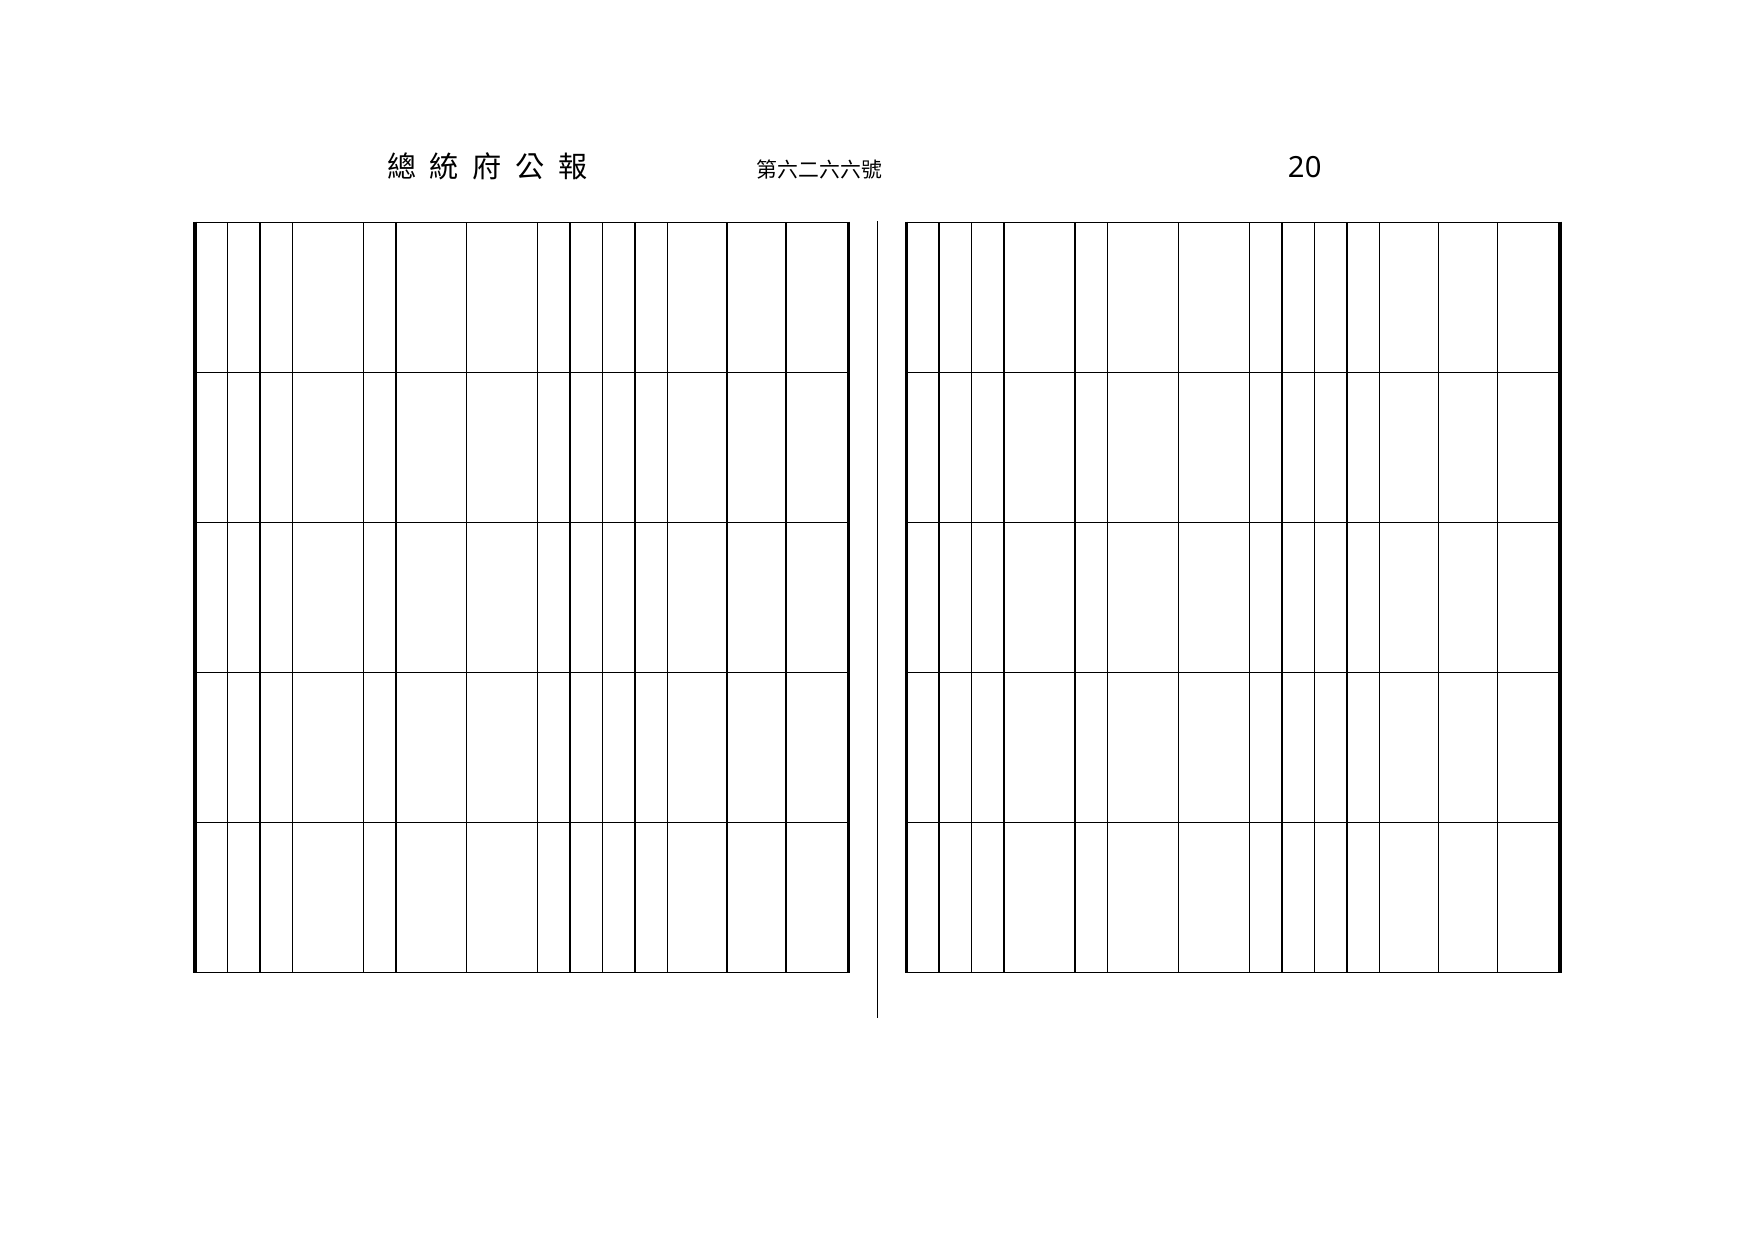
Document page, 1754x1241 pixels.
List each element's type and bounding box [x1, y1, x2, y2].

table_cell [397, 373, 419, 522]
table_cell [1498, 523, 1527, 672]
table_cell [972, 373, 1003, 522]
table_cell [1051, 373, 1074, 522]
table_cell [514, 223, 537, 372]
table_cell [538, 523, 569, 672]
table_cell [364, 823, 395, 972]
table_cell [261, 823, 292, 972]
table_cell [668, 373, 697, 522]
table_cell [1005, 223, 1028, 372]
table_cell [1028, 823, 1051, 972]
table_cell [316, 673, 339, 822]
table_cell [756, 223, 785, 372]
table_cell [1108, 673, 1131, 822]
table_cell [397, 823, 419, 972]
table_cell [1315, 523, 1346, 672]
table_cell [1028, 223, 1051, 372]
table_cell [316, 523, 339, 672]
table_cell [1179, 223, 1202, 372]
table_cell [1226, 223, 1249, 372]
table_cell [1283, 373, 1314, 522]
table_cell [293, 823, 316, 972]
table_cell [940, 223, 971, 372]
table_cell [316, 223, 339, 372]
table_cell [668, 223, 697, 372]
table_cell [228, 523, 259, 672]
table_cell [756, 523, 785, 672]
table_cell [1155, 823, 1178, 972]
table_cell [1348, 673, 1379, 822]
table_cell [1527, 523, 1558, 672]
table_cell [197, 673, 227, 822]
table_cell [816, 673, 847, 822]
table_cell [1283, 223, 1314, 372]
table_cell [228, 673, 259, 822]
table_cell [756, 373, 785, 522]
table_cell [1380, 223, 1409, 372]
table_cell [728, 823, 756, 972]
table_cell [603, 523, 634, 672]
table_cell [293, 223, 316, 372]
table_cell [1498, 373, 1527, 522]
table_cell [816, 523, 847, 672]
table_cell [228, 823, 259, 972]
table_cell [293, 373, 316, 522]
table_cell [1348, 823, 1379, 972]
table_cell [636, 373, 667, 522]
table_cell [1250, 373, 1281, 522]
table_cell [571, 673, 602, 822]
table_cell [603, 673, 634, 822]
table_cell [1409, 523, 1438, 672]
table_cell [1380, 523, 1409, 672]
table_cell [603, 823, 634, 972]
table_cell [514, 823, 537, 972]
table_cell [1468, 823, 1497, 972]
table_cell [1527, 223, 1558, 372]
table_cell [972, 823, 1003, 972]
table_cell [1131, 823, 1155, 972]
table_cell [1202, 373, 1226, 522]
table_cell [1226, 823, 1249, 972]
table_cell [571, 523, 602, 672]
table_cell [293, 673, 316, 822]
table_cell [697, 523, 726, 672]
table_cell [197, 223, 227, 372]
table_cell [1005, 673, 1028, 822]
table_cell [1202, 223, 1226, 372]
table_cell [1439, 823, 1468, 972]
table_cell [668, 523, 697, 672]
table_cell [1202, 823, 1226, 972]
table_cell [1250, 523, 1281, 672]
table_cell [1202, 523, 1226, 672]
table_cell [1498, 823, 1527, 972]
table_cell [1380, 673, 1409, 822]
table_cell [1409, 223, 1438, 372]
table_cell [1202, 673, 1226, 822]
table_cell [908, 823, 938, 972]
table_cell [1226, 373, 1249, 522]
table_cell [940, 523, 971, 672]
table_cell [787, 823, 816, 972]
table_cell [397, 523, 419, 672]
table_cell [787, 223, 816, 372]
table_cell [1108, 373, 1131, 522]
table_cell [467, 523, 490, 672]
table_cell [1108, 823, 1131, 972]
table_cell [697, 223, 726, 372]
table_cell [364, 673, 395, 822]
table_cell [1108, 223, 1131, 372]
table_cell [364, 373, 395, 522]
table_cell [1409, 673, 1438, 822]
table_cell [1051, 673, 1074, 822]
table_cell [261, 223, 292, 372]
table_cell [1348, 373, 1379, 522]
table_cell [467, 223, 490, 372]
table_cell [538, 673, 569, 822]
table_cell [1131, 523, 1155, 672]
table_cell [816, 823, 847, 972]
table_cell [1439, 373, 1468, 522]
table_cell [293, 523, 316, 672]
table_cell [1315, 673, 1346, 822]
table_cell [419, 523, 443, 672]
table_cell [490, 523, 514, 672]
table_cell [636, 523, 667, 672]
table_cell [1131, 673, 1155, 822]
table_cell [197, 523, 227, 672]
table_cell [1179, 523, 1202, 672]
table_cell [1155, 673, 1178, 822]
table_cell [443, 373, 466, 522]
table_cell [261, 673, 292, 822]
table_cell [364, 523, 395, 672]
table_cell [1439, 523, 1468, 672]
table_cell [940, 823, 971, 972]
table_cell [1527, 673, 1558, 822]
table_cell [490, 823, 514, 972]
table_cell [1051, 523, 1074, 672]
table_cell [1076, 373, 1107, 522]
table_cell [636, 673, 667, 822]
table_cell [1409, 373, 1438, 522]
table_cell [668, 823, 697, 972]
table_cell [1155, 523, 1178, 672]
table_cell [1179, 673, 1202, 822]
table_cell [728, 223, 756, 372]
table_cell [397, 673, 419, 822]
table_cell [1076, 523, 1107, 672]
table_cell [1315, 823, 1346, 972]
table_cell [972, 223, 1003, 372]
table_cell [603, 373, 634, 522]
table_cell [636, 223, 667, 372]
table_cell [908, 223, 938, 372]
table_cell [787, 673, 816, 822]
table_cell [1409, 823, 1438, 972]
table_cell [514, 523, 537, 672]
table_cell [197, 823, 227, 972]
table_cell [514, 373, 537, 522]
table_cell [1028, 673, 1051, 822]
table_cell [972, 673, 1003, 822]
table_cell [261, 523, 292, 672]
table_cell [467, 823, 490, 972]
table_cell [1468, 523, 1497, 672]
table_cell [419, 223, 443, 372]
table_cell [1226, 523, 1249, 672]
table_cell [1108, 523, 1131, 672]
table_cell [1179, 373, 1202, 522]
table_cell [940, 673, 971, 822]
table_cell [1315, 223, 1346, 372]
table_cell [1348, 223, 1379, 372]
table_cell [340, 823, 363, 972]
table_cell [1527, 823, 1558, 972]
table_cell [1468, 373, 1497, 522]
table_cell [787, 373, 816, 522]
table_cell [443, 223, 466, 372]
table_cell [1439, 673, 1468, 822]
table_cell [1250, 223, 1281, 372]
table_cell [728, 373, 756, 522]
table_cell [697, 673, 726, 822]
table_cell [571, 373, 602, 522]
table_cell [1439, 223, 1468, 372]
table_cell [1051, 823, 1074, 972]
table_cell [228, 373, 259, 522]
table_cell [636, 823, 667, 972]
table_cell [1250, 673, 1281, 822]
table_cell [538, 823, 569, 972]
table_cell [1348, 523, 1379, 672]
table_cell [1155, 223, 1178, 372]
table_cell [1380, 823, 1409, 972]
table_cell [1005, 373, 1028, 522]
table_cell [571, 223, 602, 372]
table_cell [1005, 823, 1028, 972]
table_cell [571, 823, 602, 972]
table_cell [1131, 223, 1155, 372]
table_cell [490, 673, 514, 822]
table_cell [1005, 523, 1028, 672]
table_cell [1498, 223, 1527, 372]
table_cell [816, 373, 847, 522]
table_cell [1076, 223, 1107, 372]
table_cell [1380, 373, 1409, 522]
table_cell [316, 373, 339, 522]
table_cell [538, 373, 569, 522]
table_cell [728, 523, 756, 672]
table_cell [697, 823, 726, 972]
table_cell [364, 223, 395, 372]
table_cell [397, 223, 419, 372]
table_cell [908, 673, 938, 822]
table_cell [467, 373, 490, 522]
table_cell [538, 223, 569, 372]
table_cell [668, 673, 697, 822]
table_cell [940, 373, 971, 522]
table_cell [1315, 373, 1346, 522]
table_cell [197, 373, 227, 522]
table_cell [972, 523, 1003, 672]
table_cell [1028, 523, 1051, 672]
table_cell [603, 223, 634, 372]
table_cell [787, 523, 816, 672]
table_cell [1179, 823, 1202, 972]
table_cell [1250, 823, 1281, 972]
table_cell [1283, 523, 1314, 672]
table_cell [908, 523, 938, 672]
table_cell [1131, 373, 1155, 522]
table_cell [467, 673, 490, 822]
table_cell [1468, 223, 1497, 372]
table_cell [728, 673, 756, 822]
table_cell [340, 523, 363, 672]
table_cell [1226, 673, 1249, 822]
table_cell [1283, 823, 1314, 972]
table_cell [490, 223, 514, 372]
table_cell [261, 373, 292, 522]
table_cell [908, 373, 938, 522]
table_cell [419, 823, 443, 972]
table_cell [756, 823, 785, 972]
table_cell [228, 223, 259, 372]
table_cell [443, 823, 466, 972]
table_cell [340, 223, 363, 372]
table_cell [756, 673, 785, 822]
table_cell [1498, 673, 1527, 822]
table_cell [514, 673, 537, 822]
table_cell [443, 673, 466, 822]
table_cell [1076, 673, 1107, 822]
table_cell [816, 223, 847, 372]
table_cell [419, 373, 443, 522]
table_cell [419, 673, 443, 822]
table_cell [490, 373, 514, 522]
table_cell [1051, 223, 1074, 372]
table_cell [1283, 673, 1314, 822]
table_cell [340, 373, 363, 522]
table_cell [697, 373, 726, 522]
table_cell [1468, 673, 1497, 822]
table_cell [316, 823, 339, 972]
table_cell [340, 673, 363, 822]
table_cell [1028, 373, 1051, 522]
table_cell [1527, 373, 1558, 522]
table_cell [443, 523, 466, 672]
table_cell [1155, 373, 1178, 522]
table_cell [1076, 823, 1107, 972]
